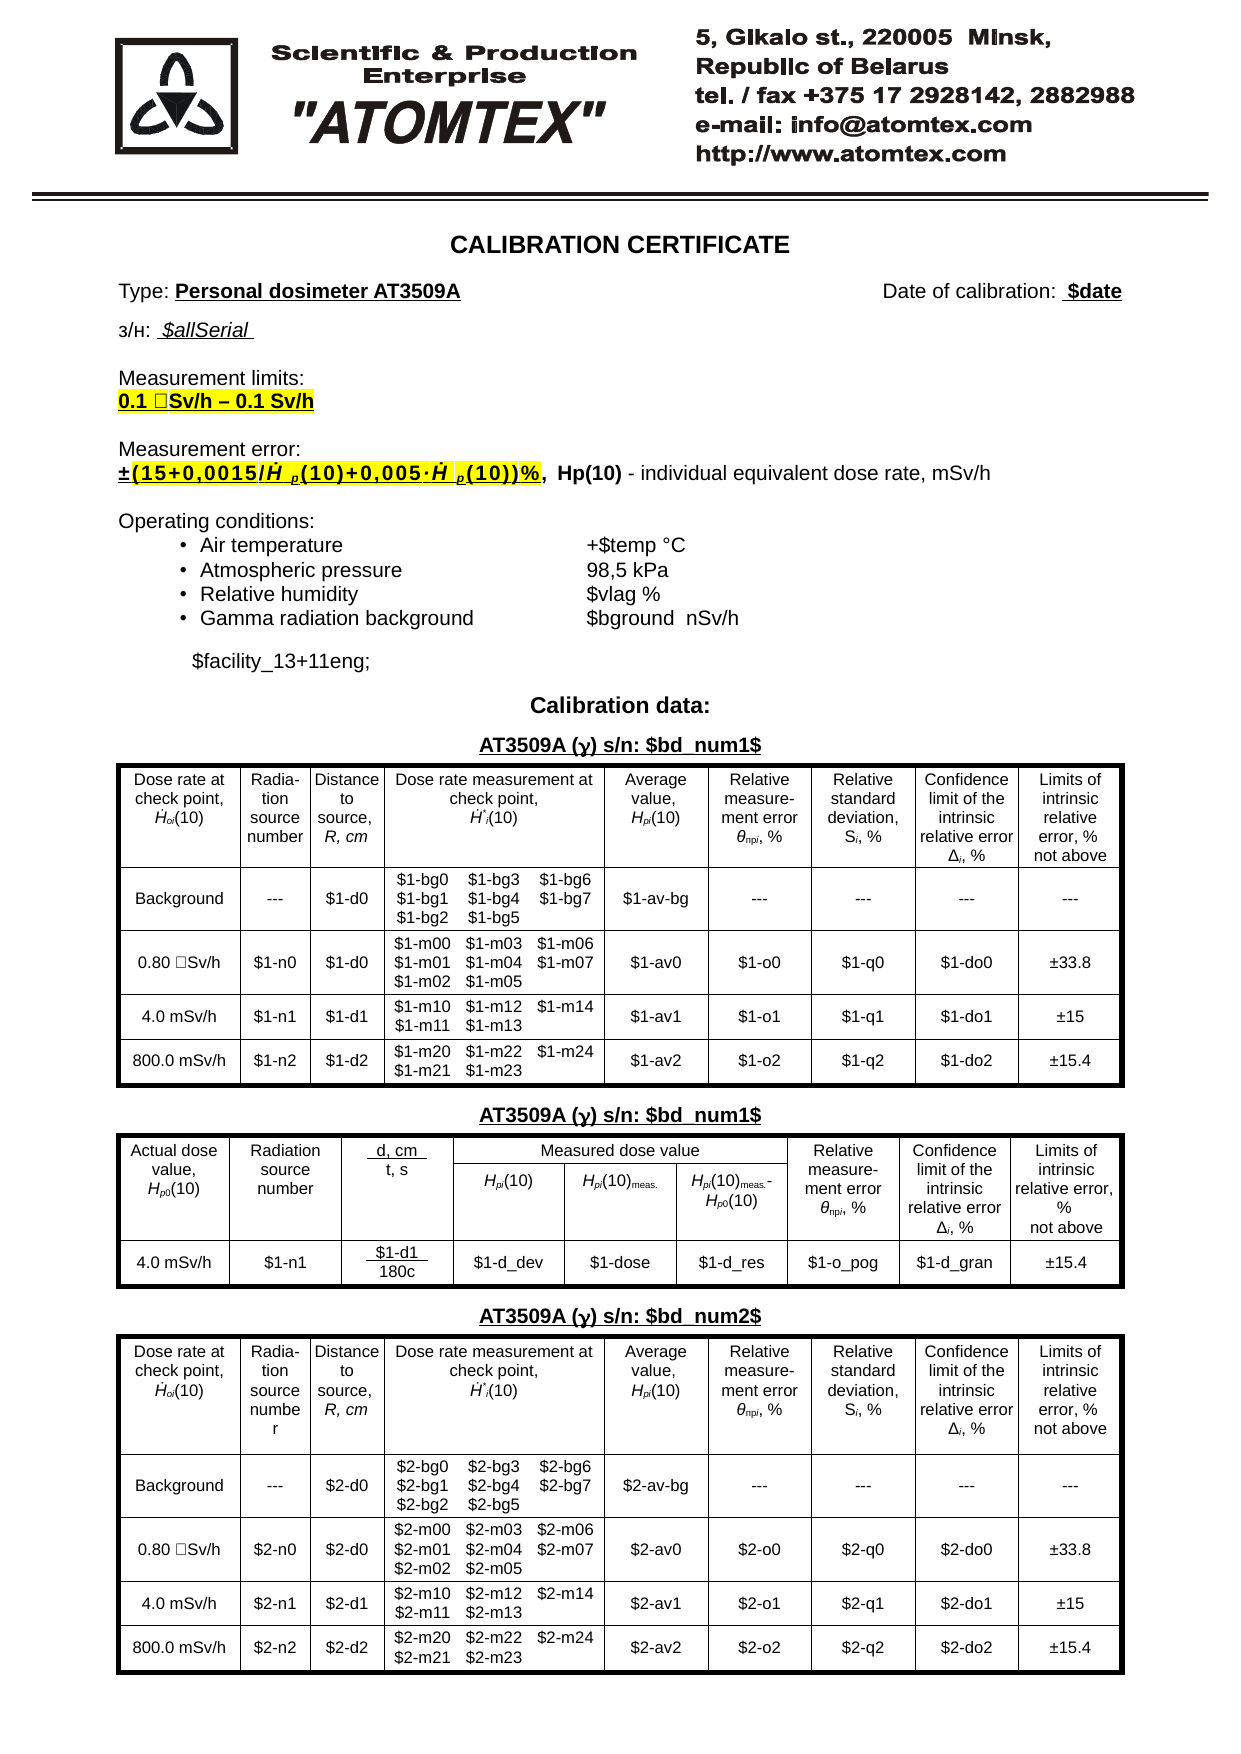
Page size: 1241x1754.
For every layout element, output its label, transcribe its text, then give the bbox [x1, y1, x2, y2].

table_cell $2-n2 [241, 1626, 310, 1670]
table_cell $1-do0 [916, 931, 1018, 994]
table_cell $1-q2 [812, 1040, 915, 1083]
text ±(15+0,0015/Ḣ p(10)+0,005·Ḣ p(10))%, Hр(10) - individual equivalent dose rate, mSv/h [118, 461, 1122, 485]
table_cell $1-do2 [916, 1040, 1018, 1083]
table_cell $1-d0 [311, 868, 384, 930]
table_cell $1-m10 $1-m11 $1-m12 $1-m13 $1-m14 [385, 995, 604, 1038]
table_cell 0.80 Sv/h [121, 1518, 240, 1581]
table_cell Confidence limit of the intrinsic relative error Δi, % [916, 768, 1018, 867]
table_cell ±15.4 [1011, 1241, 1119, 1284]
table_cell $1-d0 [311, 931, 384, 994]
table_cell Dose rate at check point, Ḣoi(10) [121, 768, 240, 867]
table_cell --- [241, 1455, 310, 1517]
table_cell $2-q1 [812, 1582, 915, 1625]
table_cell $2-av-bg [605, 1455, 708, 1517]
table_header AT3509A () s/n: $bd_num2$ [118, 1289, 1122, 1334]
list Relative humidity $vlag % [179, 581, 1122, 606]
table_cell $2-m20 $2-m21 $2-m22 $2-m23 $2-m24 [385, 1626, 604, 1670]
table_cell $1-do1 [916, 995, 1018, 1038]
table_cell $1-q0 [812, 931, 915, 994]
table_cell Dose rate measurement at check point, Ḣ*i(10) [385, 768, 604, 867]
table_cell Actual dose value, Hp0(10) [121, 1138, 229, 1240]
table_cell --- [812, 868, 915, 930]
table_cell $1-d1 180c [342, 1241, 453, 1284]
table_cell $2-n0 [241, 1518, 310, 1581]
table_cell Dose rate at check point, Ḣoi(10) [121, 1339, 240, 1453]
table_cell $1-n0 [241, 931, 310, 994]
table_cell ±15.4 [1019, 1040, 1119, 1083]
table_cell $1-d_dev [454, 1241, 564, 1284]
table_cell $1-av2 [605, 1040, 708, 1083]
table_cell $2-m10 $2-m11 $2-m12 $2-m13 $2-m14 [385, 1582, 604, 1625]
table_cell Confidence limit of the intrinsic relative error Δi, % [916, 1339, 1018, 1453]
table_cell $2-bg0 $2-bg1 $2-bg2 $2-bg3 $2-bg4 $2-bg5 $2-bg6 $2-bg7 [385, 1455, 604, 1517]
table_cell 0.80 Sv/h [121, 931, 240, 994]
table_cell Background [121, 868, 240, 930]
table_cell Hpi(10) [454, 1164, 564, 1240]
table_cell $1-o2 [709, 1040, 811, 1083]
table_cell $1-d2 [311, 1040, 384, 1083]
table_cell $1-m20 $1-m21 $1-m22 $1-m23 $1-m24 [385, 1040, 604, 1083]
list Air temperature +$temp °C [179, 533, 1122, 557]
table_cell Relative standard deviation, Si, % [812, 1339, 915, 1453]
table_cell $2-av0 [605, 1518, 708, 1581]
table_cell d, cm t, s [342, 1138, 453, 1240]
table_cell Radiation source number [230, 1138, 341, 1240]
table_cell $2-o1 [709, 1582, 811, 1625]
table_cell ±33.8 [1019, 1518, 1119, 1581]
table_cell $1-d1 [311, 995, 384, 1038]
table_cell ±15 [1019, 1582, 1119, 1625]
table_cell $1-o_pog [788, 1241, 899, 1284]
table_cell --- [1019, 868, 1119, 930]
table_cell $2-d0 [311, 1518, 384, 1581]
table_cell Confidence limit of the intrinsic relative error Δi, % [900, 1138, 1010, 1240]
text $facility_13+11eng; [118, 649, 1122, 673]
table_cell $1-dose [565, 1241, 676, 1284]
table_cell $1-n2 [241, 1040, 310, 1083]
table_cell --- [709, 1455, 811, 1517]
table_cell $1-d_res [677, 1241, 787, 1284]
table_cell Relative standard deviation, Si, % [812, 768, 915, 867]
list Atmospheric pressure 98,5 kPa [179, 557, 1122, 581]
table_cell --- [241, 868, 310, 930]
table_cell $2-do1 [916, 1582, 1018, 1625]
table_cell $2-q2 [812, 1626, 915, 1670]
table_cell Measured dose value [454, 1138, 787, 1163]
table_cell Limits of intrinsic relative error, % not above [1019, 1339, 1119, 1453]
table_cell 800.0 mSv/h [121, 1040, 240, 1083]
table_cell Radia-tion source number [241, 1339, 310, 1453]
table_cell Limits of intrinsic relative error, % not above [1011, 1138, 1119, 1240]
table_header AT3509A () s/n: $bd_num1$ [118, 718, 1122, 763]
table_cell $1-n1 [241, 995, 310, 1038]
table_cell $1-bg0 $1-bg1 $1-bg2 $1-bg3 $1-bg4 $1-bg5 $1-bg6 $1-bg7 [385, 868, 604, 930]
table_cell $2-do2 [916, 1626, 1018, 1670]
table_cell $2-d2 [311, 1626, 384, 1670]
table_cell ±15 [1019, 995, 1119, 1038]
table_cell $1-q1 [812, 995, 915, 1038]
table_cell $1-o1 [709, 995, 811, 1038]
table_cell $2-q0 [812, 1518, 915, 1581]
table_cell Relative measure-ment error θпрi, % [788, 1138, 899, 1240]
table_cell ±15.4 [1019, 1626, 1119, 1670]
table_cell Dose rate measurement at check point, Ḣ*i(10) [385, 1339, 604, 1453]
table_cell --- [916, 1455, 1018, 1517]
table_cell 800.0 mSv/h [121, 1626, 240, 1670]
table_cell ±33.8 [1019, 931, 1119, 994]
table_cell $2-o0 [709, 1518, 811, 1581]
table_cell $2-av1 [605, 1582, 708, 1625]
table_cell Distance to source, R, сm [311, 1339, 384, 1453]
table_cell $1-av-bg [605, 868, 708, 930]
table_header AT3509A () s/n: $bd_num1$ [118, 1088, 1122, 1133]
table_cell Background [121, 1455, 240, 1517]
table_cell Average value, Hpi(10) [605, 768, 708, 867]
table_cell 4.0 mSv/h [121, 1241, 229, 1284]
table_cell Relative measure-ment error θпрi, % [709, 768, 811, 867]
table_cell $2-d0 [311, 1455, 384, 1517]
table_cell $1-d_gran [900, 1241, 1010, 1284]
table_cell $1-av1 [605, 995, 708, 1038]
text Calibration data: [118, 692, 1122, 718]
list Gamma radiation background $bground nSv/h [179, 606, 1122, 629]
table_cell --- [916, 868, 1018, 930]
table_cell $2-n1 [241, 1582, 310, 1625]
table_cell --- [1019, 1455, 1119, 1517]
table_cell $2-av2 [605, 1626, 708, 1670]
table_cell Radia-tion source number [241, 768, 310, 867]
table_cell $2-do0 [916, 1518, 1018, 1581]
table_cell Distance to source, R, сm [311, 768, 384, 867]
text Measurement error: [118, 437, 1122, 461]
text Operating conditions: [118, 509, 1122, 533]
table_cell $1-n1 [230, 1241, 341, 1284]
text Type: Personal dosimeter AT3509A Date of calibration: $date [118, 279, 1122, 303]
table_cell $1-m00 $1-m01 $1-m02 $1-m03 $1-m04 $1-m05 $1-m06 $1-m07 [385, 931, 604, 994]
table_cell Hpi(10)meas. [565, 1164, 676, 1240]
table_cell Hpi(10)meas.-Hp0(10) [677, 1164, 787, 1240]
table_cell Average value, Hpi(10) [605, 1339, 708, 1453]
table_cell $2-m00 $2-m01 $2-m02 $2-m03 $2-m04 $2-m05 $2-m06 $2-m07 [385, 1518, 604, 1581]
table_cell Relative measure-ment error θпрi, % [709, 1339, 811, 1453]
table_cell 4.0 mSv/h [121, 995, 240, 1038]
table_cell 4.0 mSv/h [121, 1582, 240, 1625]
table_cell $2-o2 [709, 1626, 811, 1670]
table_cell $1-o0 [709, 931, 811, 994]
text з/н: $allSerial [118, 317, 1122, 341]
text CALIBRATION CERTIFICATE [118, 230, 1122, 259]
table_cell $1-av0 [605, 931, 708, 994]
table_cell Limits of intrinsic relative error, % not above [1019, 768, 1119, 867]
text 0.1 Sv/h – 0.1 Sv/h [118, 389, 1122, 413]
table_cell --- [812, 1455, 915, 1517]
text Measurement limits: [118, 365, 1122, 389]
table_cell --- [709, 868, 811, 930]
table_cell $2-d1 [311, 1582, 384, 1625]
